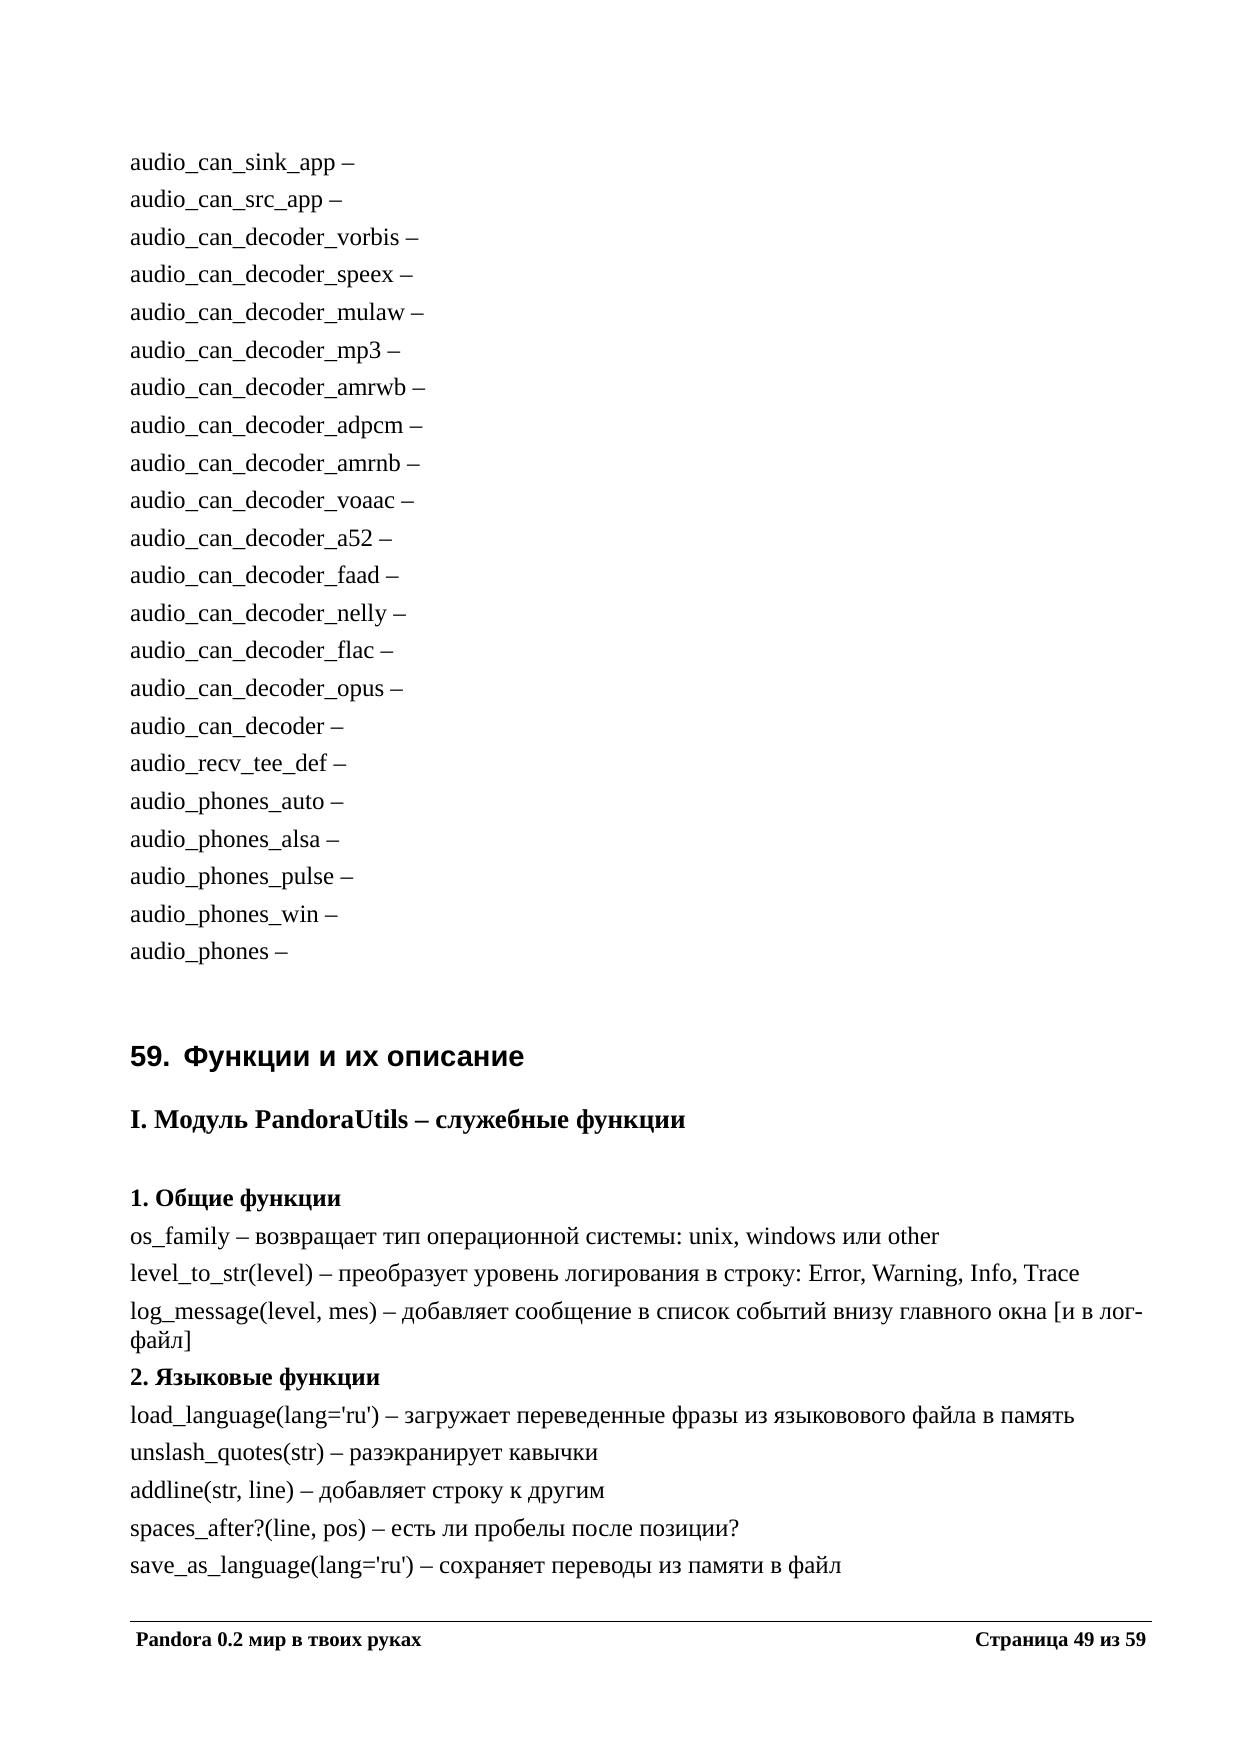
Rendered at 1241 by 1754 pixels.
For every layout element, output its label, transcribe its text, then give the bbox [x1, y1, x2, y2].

text audio_can_decoder_vorbis – [130, 222, 1152, 251]
text 1. Общие функции [130, 1183, 1152, 1212]
text audio_can_decoder_opus – [130, 673, 1152, 702]
text audio_recv_tee_def – [130, 748, 1152, 777]
text audio_phones_alsa – [130, 824, 1152, 852]
text spaces_after?(line, pos) – есть ли пробелы после позиции? [130, 1513, 1152, 1541]
text audio_can_sink_app – [130, 147, 1152, 176]
text log_message(level, mes) – добавляет сообщение в список событий внизу главного окна [и в лог-файл] [130, 1296, 1152, 1353]
text os_family – возвращает тип операционной системы: unix, windows или other [130, 1221, 1152, 1249]
text audio_phones_win – [130, 899, 1152, 928]
text 2. Языковые функции [130, 1362, 1152, 1391]
text audio_can_decoder_amrwb – [130, 372, 1152, 401]
text audio_can_decoder_amrnb – [130, 448, 1152, 476]
text addline(str, line) – добавляет строку к другим [130, 1475, 1152, 1504]
text audio_phones_pulse – [130, 861, 1152, 890]
text audio_can_decoder_mulaw – [130, 297, 1152, 326]
text audio_can_src_app – [130, 184, 1152, 213]
text audio_phones – [130, 936, 1152, 965]
text audio_can_decoder_voaac – [130, 485, 1152, 514]
text I. Модуль PandoraUtils – служебные функции [130, 1103, 1152, 1134]
text load_language(lang='ru') – загружает переведенные фразы из языковового файла в память [130, 1400, 1152, 1429]
text audio_can_decoder_faad – [130, 560, 1152, 589]
text audio_can_decoder – [130, 711, 1152, 739]
text audio_can_decoder_nelly – [130, 598, 1152, 627]
text audio_can_decoder_flac – [130, 636, 1152, 664]
text audio_can_decoder_adpcm – [130, 410, 1152, 439]
text save_as_language(lang='ru') – сохраняет переводы из памяти в файл [130, 1550, 1152, 1579]
subtitle Функции и их описание [130, 1039, 1152, 1073]
text level_to_str(level) – преобразует уровень логирования в строку: Error, Warning, Info, Trace [130, 1258, 1152, 1287]
text audio_phones_auto – [130, 786, 1152, 815]
text audio_can_decoder_mp3 – [130, 335, 1152, 363]
text audio_can_decoder_speex – [130, 259, 1152, 288]
text audio_can_decoder_a52 – [130, 523, 1152, 552]
text unslash_quotes(str) – разэкранирует кавычки [130, 1437, 1152, 1466]
